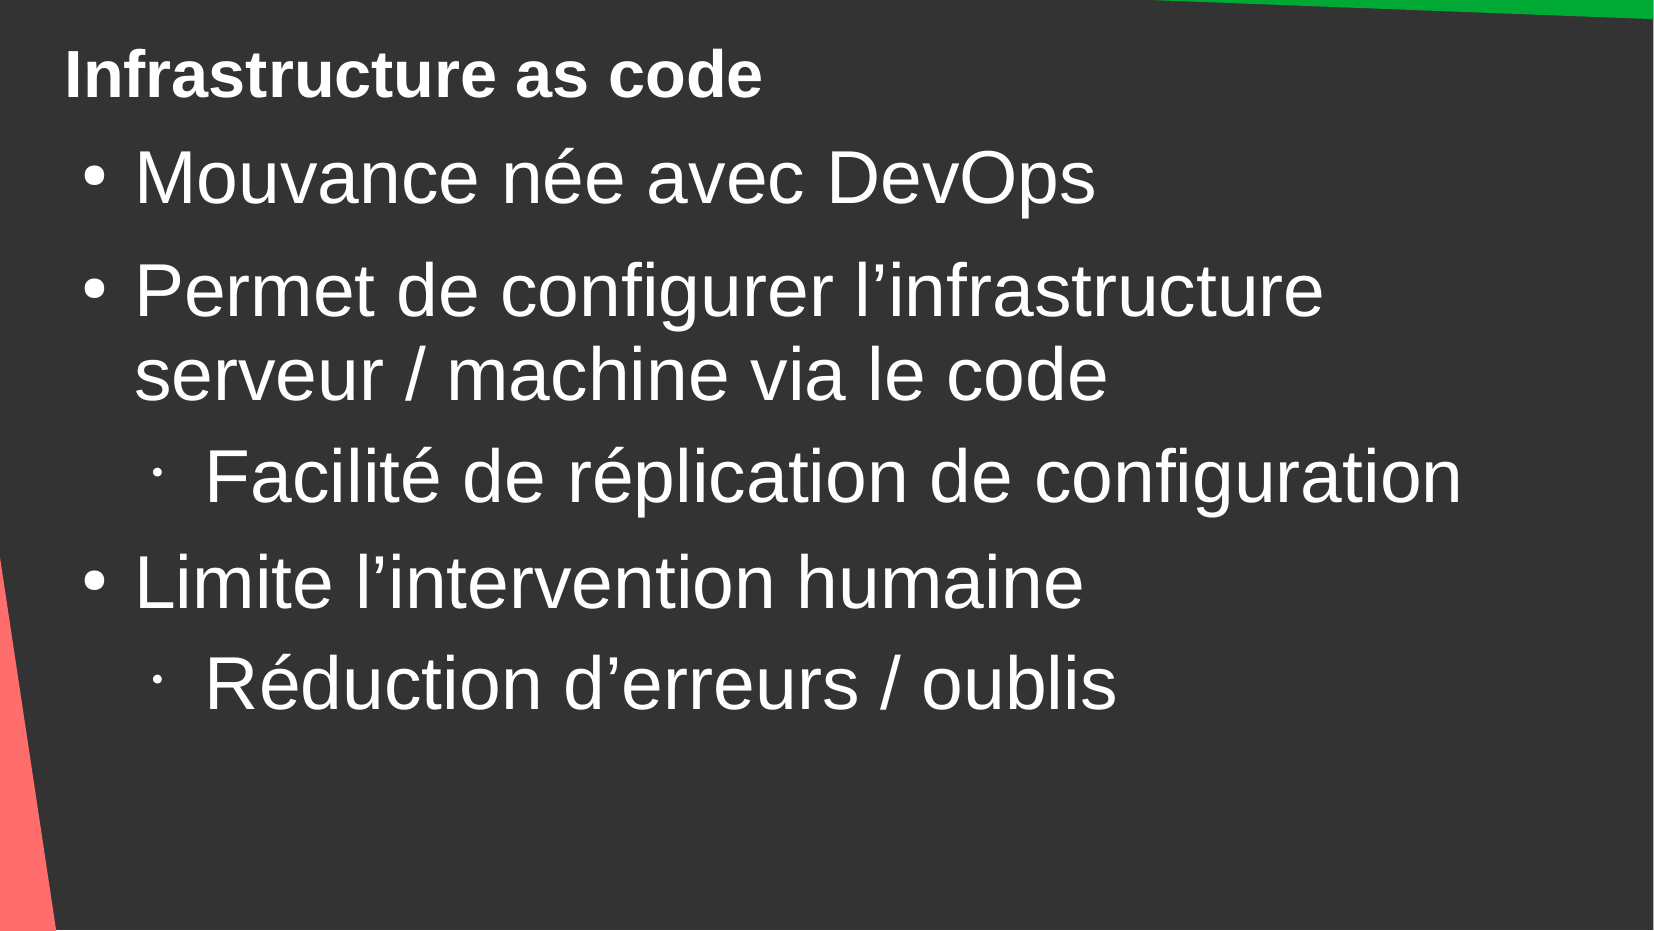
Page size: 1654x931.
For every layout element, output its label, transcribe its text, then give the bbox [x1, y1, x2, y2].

text_box [0, 557, 57, 931]
text_box [1150, 0, 1654, 20]
title Infrastructure as code [64, 37, 1388, 115]
list Mouvance née avec DevOps Permet de configurer l’infrastructure serveur / machine via le code Facilité de réplication de configuration Limite l’intervention humaine Réduction d’erreurs / oublis [63, 135, 1542, 768]
